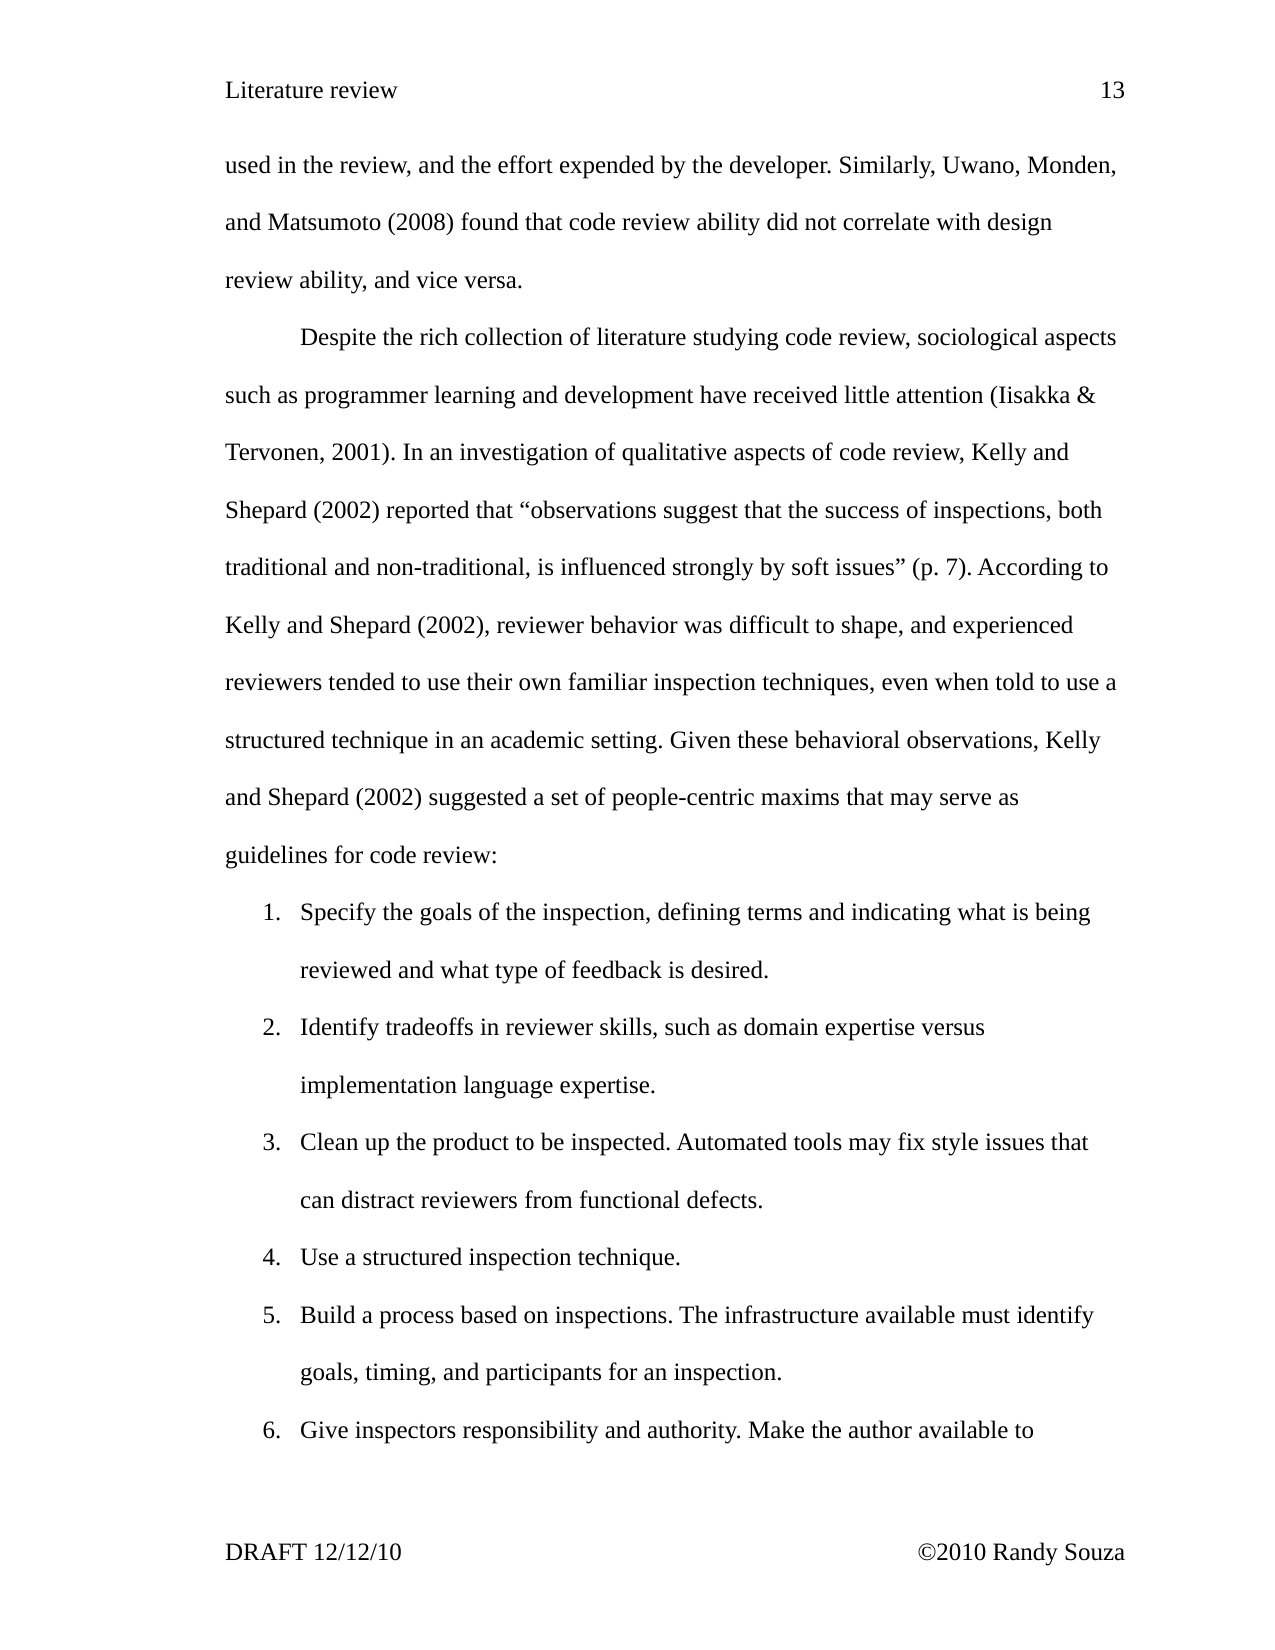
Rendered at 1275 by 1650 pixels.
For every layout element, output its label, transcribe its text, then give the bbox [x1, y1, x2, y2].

list Specify the goals of the inspection, defining terms and indicating what is being reviewed and what type of feedback is desired. [262, 897, 1125, 984]
list Identify tradeoffs in reviewer skills, such as domain expertise versus implementation language expertise. [262, 1012, 1125, 1099]
list Clean up the product to be inspected. Automated tools may fix style issues that can distract reviewers from functional defects. [262, 1127, 1125, 1214]
list Use a structured inspection technique. [262, 1242, 1125, 1271]
text used in the review, and the effort expended by the developer. Similarly, Uwano, Monden, and Matsumoto (2008) found that code review ability did not correlate with design review ability, and vice versa. [225, 150, 1125, 294]
text Despite the rich collection of literature studying code review, sociological aspects such as programmer learning and development have received little attention (Iisakka & Tervonen, 2001). In an investigation of qualitative aspects of code review, Kelly and Shepard (2002) reported that “observations suggest that the success of inspections, both traditional and non-traditional, is influenced strongly by soft issues” (p. 7). According to Kelly and Shepard (2002), reviewer behavior was difficult to shape, and experienced reviewers tended to use their own familiar inspection techniques, even when told to use a structured technique in an academic setting. Given these behavioral observations, Kelly and Shepard (2002) suggested a set of people-centric maxims that may serve as guidelines for code review: [225, 322, 1125, 869]
list Give inspectors responsibility and authority. Make the author available to [262, 1415, 1125, 1444]
list Build a process based on inspections. The infrastructure available must identify goals, timing, and participants for an inspection. [262, 1300, 1125, 1386]
